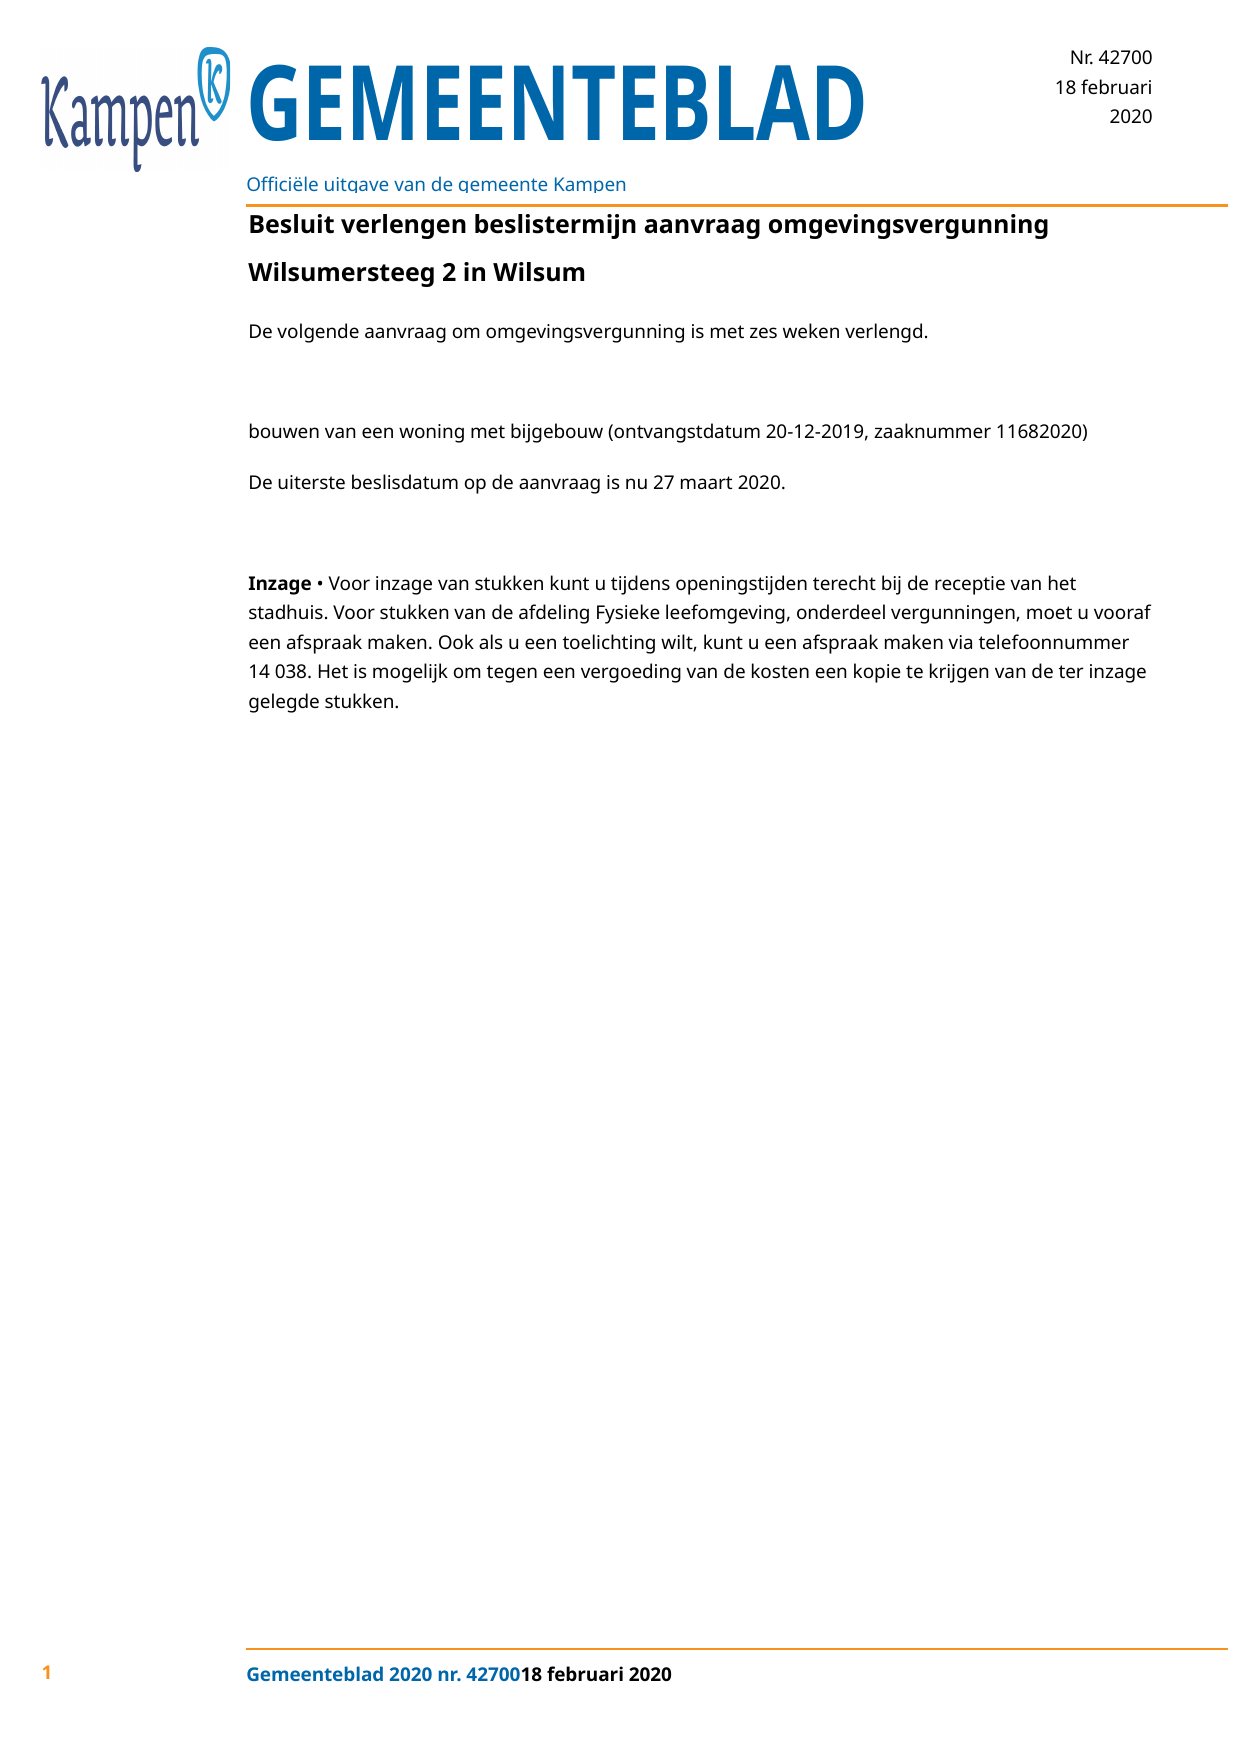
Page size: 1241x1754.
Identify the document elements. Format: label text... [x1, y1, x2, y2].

text bouwen van een woning met bijgebouw (ontvangstdatum 20-12-2019, zaaknummer 11682020) [248, 419, 1152, 444]
text De uiterste beslisdatum op de aanvraag is nu 27 maart 2020. [248, 469, 1152, 495]
text Inzage • Voor inzage van stukken kunt u tijdens openingstijden terecht bij de receptie van het stadhuis. Voor stukken van de afdeling Fysieke leefomgeving, onderdeel vergunningen, moet u vooraf een afspraak maken. Ook als u een toelichting wilt, kunt u een afspraak maken via telefoonnummer 14 038. Het is mogelijk om tegen een vergoeding van de kosten een kopie te krijgen van de ter inzage gelegde stukken. [248, 570, 1152, 714]
text Besluit verlengen beslistermijn aanvraag omgevingsvergunning Wilsumersteeg 2 in Wilsum [248, 207, 1152, 288]
picture [41, 47, 231, 172]
text De volgende aanvraag om omgevingsvergunning is met zes weken verlengd. [248, 318, 1152, 344]
